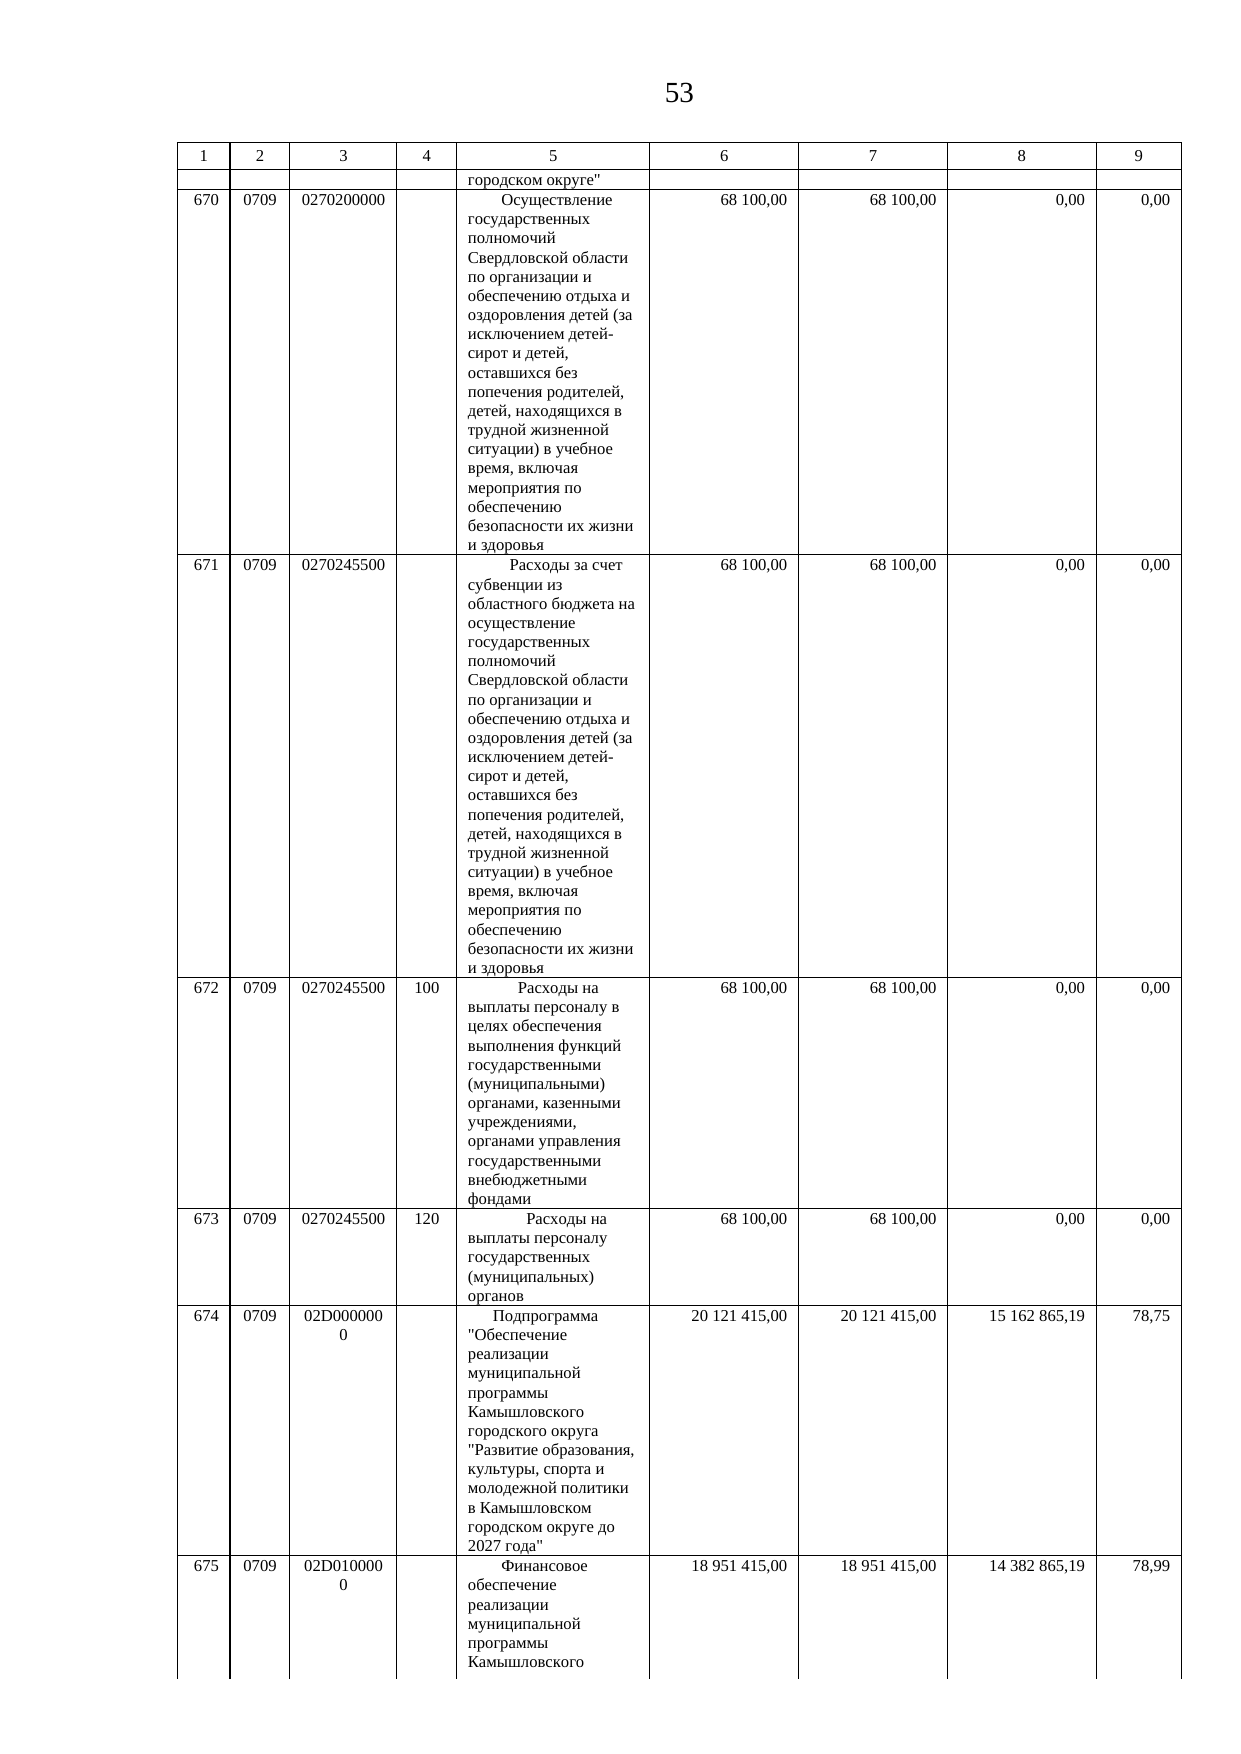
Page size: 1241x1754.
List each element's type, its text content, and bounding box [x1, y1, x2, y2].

table_cell 0709 [231, 978, 289, 1208]
table_cell 0270245500 [290, 555, 396, 977]
table_header 7 [799, 143, 947, 169]
table_cell 68 100,00 [799, 978, 947, 1208]
table_cell 68 100,00 [799, 555, 947, 977]
table_cell [1097, 170, 1181, 189]
table_cell 18 951 415,00 [650, 1556, 798, 1679]
table_cell 672 [178, 978, 229, 1208]
table_cell 0,00 [1097, 978, 1181, 1208]
table_cell 0,00 [1097, 1209, 1181, 1305]
table_cell 68 100,00 [650, 978, 798, 1208]
table_cell Финансовое обеспечение реализации муниципальной программы Камышловского [457, 1556, 649, 1679]
table_cell 02D0100000 [290, 1556, 396, 1679]
table_cell [397, 1556, 456, 1679]
table_cell [948, 170, 1096, 189]
table_cell 673 [178, 1209, 229, 1305]
table_cell 0709 [231, 1556, 289, 1679]
table_cell [397, 555, 456, 977]
table_header 6 [650, 143, 798, 169]
table_cell [397, 190, 456, 554]
table_cell 78,75 [1097, 1306, 1181, 1555]
table_cell [178, 170, 229, 189]
table_cell 68 100,00 [650, 555, 798, 977]
table_cell Подпрограмма "Обеспечение реализации муниципальной программы Камышловского городского округа "Развитие образования, культуры, спорта и молодежной политики в Камышловском городском округе до 2027 года" [457, 1306, 649, 1555]
table_header 1 [178, 143, 229, 169]
table_header 2 [231, 143, 289, 169]
table_cell 0270200000 [290, 190, 396, 554]
table_cell 0,00 [948, 1209, 1096, 1305]
table_cell 0,00 [948, 555, 1096, 977]
table_header 3 [290, 143, 396, 169]
table_cell 0,00 [948, 978, 1096, 1208]
table_cell [650, 170, 798, 189]
table_cell 100 [397, 978, 456, 1208]
table_cell Расходы на выплаты персоналу государственных (муниципальных) органов [457, 1209, 649, 1305]
table_cell 78,99 [1097, 1556, 1181, 1679]
table_cell 02D0000000 [290, 1306, 396, 1555]
table_cell 671 [178, 555, 229, 977]
table_cell 20 121 415,00 [650, 1306, 798, 1555]
table_cell 68 100,00 [650, 190, 798, 554]
table_cell Расходы на выплаты персоналу в целях обеспечения выполнения функций государственными (муниципальными) органами, казенными учреждениями, органами управления государственными внебюджетными фондами [457, 978, 649, 1208]
table_cell 14 382 865,19 [948, 1556, 1096, 1679]
table_cell 68 100,00 [799, 1209, 947, 1305]
table_cell 0709 [231, 190, 289, 554]
table_cell 0,00 [948, 190, 1096, 554]
table_cell [799, 170, 947, 189]
table_cell 0709 [231, 555, 289, 977]
table_cell Расходы за счет субвенции из областного бюджета на осуществление государственных полномочий Свердловской области по организации и обеспечению отдыха и оздоровления детей (за исключением детей-сирот и детей, оставшихся без попечения родителей, детей, находящихся в трудной жизненной ситуации) в учебное время, включая мероприятия по обеспечению безопасности их жизни и здоровья [457, 555, 649, 977]
table_cell 0270245500 [290, 1209, 396, 1305]
table_cell 670 [178, 190, 229, 554]
table_cell [397, 170, 456, 189]
table_cell [231, 170, 289, 189]
table_cell 15 162 865,19 [948, 1306, 1096, 1555]
table_cell 0,00 [1097, 190, 1181, 554]
table_header 4 [397, 143, 456, 169]
table_cell [397, 1306, 456, 1555]
table_cell городском округе" [457, 170, 649, 189]
table_header 8 [948, 143, 1096, 169]
table_cell 18 951 415,00 [799, 1556, 947, 1679]
table_cell 20 121 415,00 [799, 1306, 947, 1555]
table_cell 675 [178, 1556, 229, 1679]
table_cell 68 100,00 [650, 1209, 798, 1305]
table_cell 0270245500 [290, 978, 396, 1208]
table_cell 0709 [231, 1209, 289, 1305]
table_header 5 [457, 143, 649, 169]
table_cell 0709 [231, 1306, 289, 1555]
table_cell 120 [397, 1209, 456, 1305]
table_cell [290, 170, 396, 189]
table_cell 68 100,00 [799, 190, 947, 554]
table_cell Осуществление государственных полномочий Свердловской области по организации и обеспечению отдыха и оздоровления детей (за исключением детей-сирот и детей, оставшихся без попечения родителей, детей, находящихся в трудной жизненной ситуации) в учебное время, включая мероприятия по обеспечению безопасности их жизни и здоровья [457, 190, 649, 554]
table_header 9 [1097, 143, 1181, 169]
table_cell 674 [178, 1306, 229, 1555]
table_cell 0,00 [1097, 555, 1181, 977]
